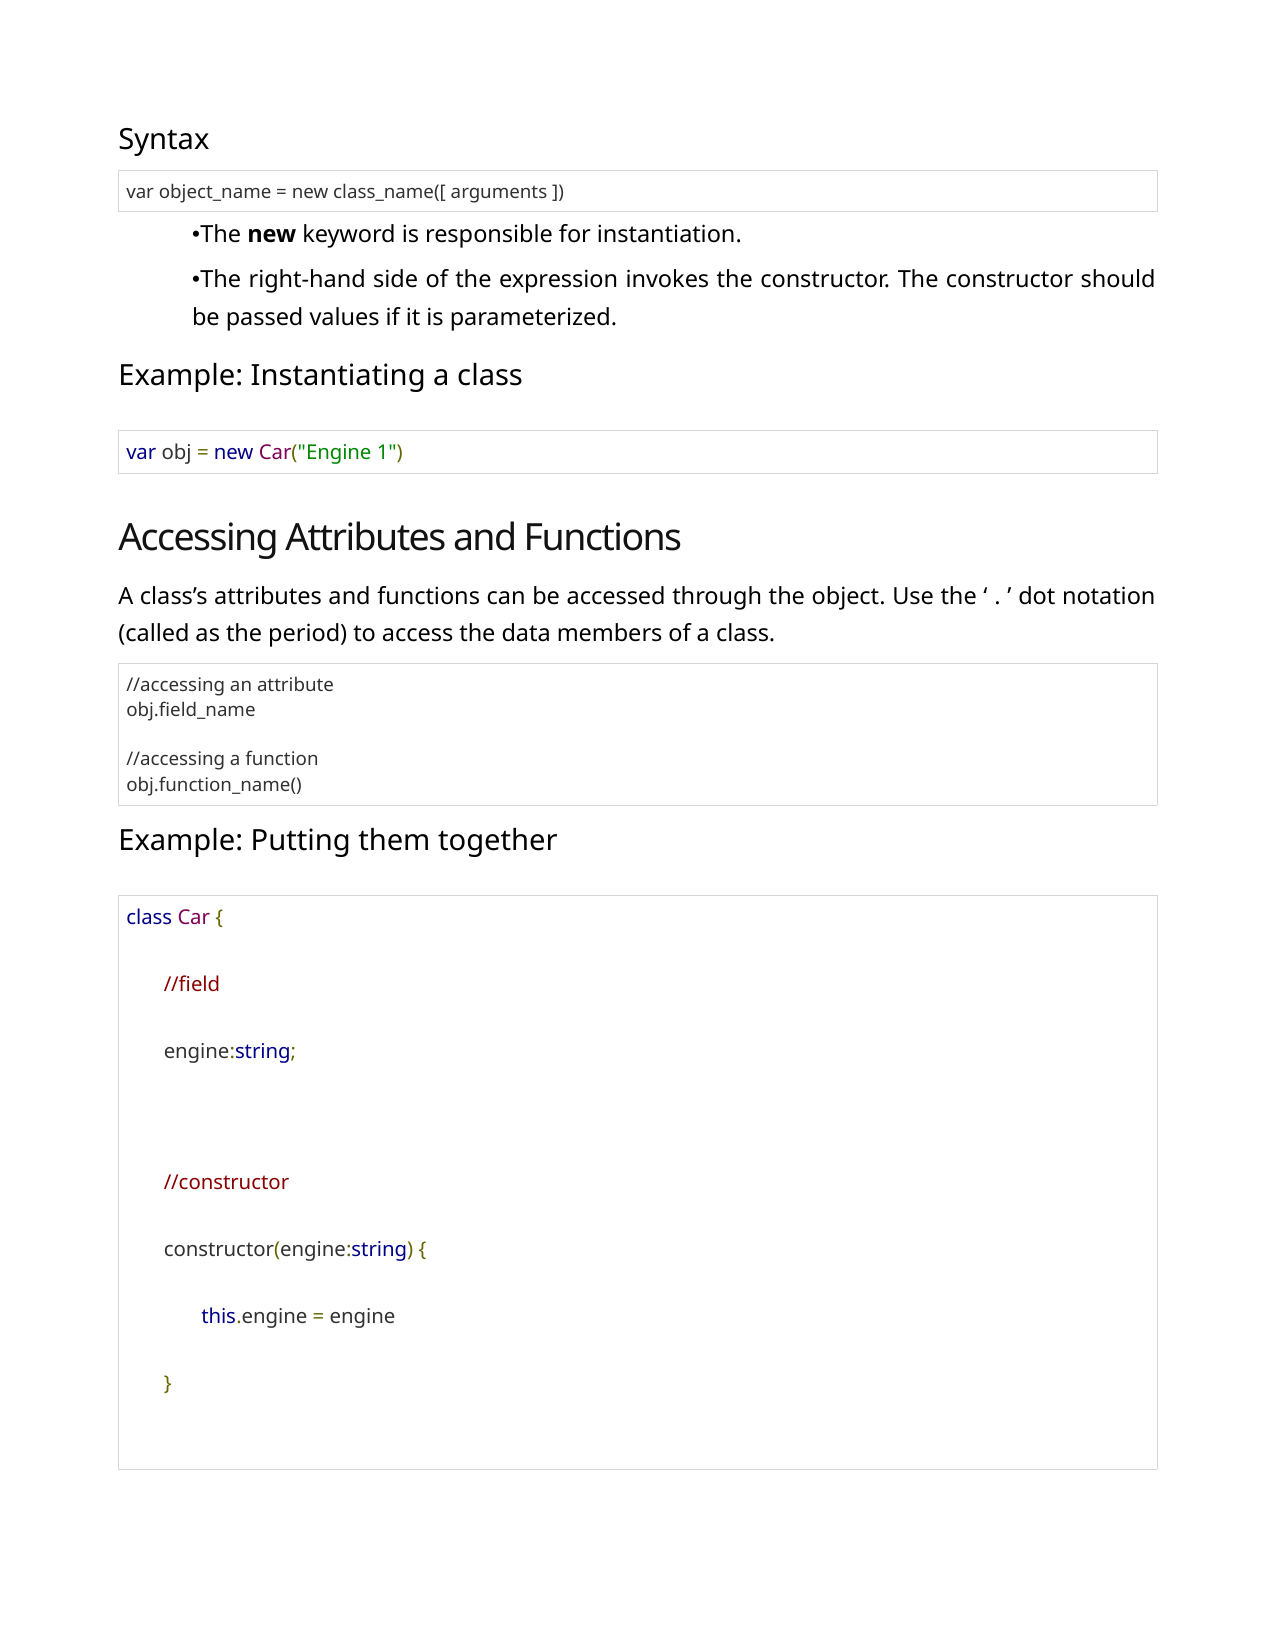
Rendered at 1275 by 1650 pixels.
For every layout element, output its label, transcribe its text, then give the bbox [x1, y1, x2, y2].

subtitle Accessing Attributes and Functions [118, 510, 1157, 561]
text var object_name = new class_name([ arguments ]) [119, 171, 1157, 211]
subtitle Example: Instantiating a class [118, 354, 1157, 394]
subtitle Example: Putting them together [118, 819, 1157, 859]
text var obj = new Car("Engine 1") [119, 431, 1157, 473]
text //constructor [119, 1160, 1157, 1196]
text this.engine = engine [119, 1294, 1157, 1330]
text constructor(engine:string) { [119, 1227, 1157, 1263]
text class Car { [119, 896, 1157, 931]
text //accessing a function [119, 738, 1157, 763]
text A class’s attributes and functions can be accessed through the object. Use the ‘ . ’ dot notation (called as the period) to access the data members of a class. [118, 573, 1157, 648]
list The right-hand side of the expression invokes the constructor. The constructor should be passed values if it is parameterized. [118, 257, 1157, 332]
text obj.function_name() [119, 763, 1157, 805]
text //field [119, 962, 1157, 998]
subtitle Syntax [118, 118, 1157, 158]
text //accessing an attribute [119, 664, 1157, 689]
text } [119, 1361, 1157, 1397]
text engine:string; [119, 1029, 1157, 1065]
list The new keyword is responsible for instantiation. [118, 212, 1157, 249]
text obj.field_name [119, 689, 1157, 722]
